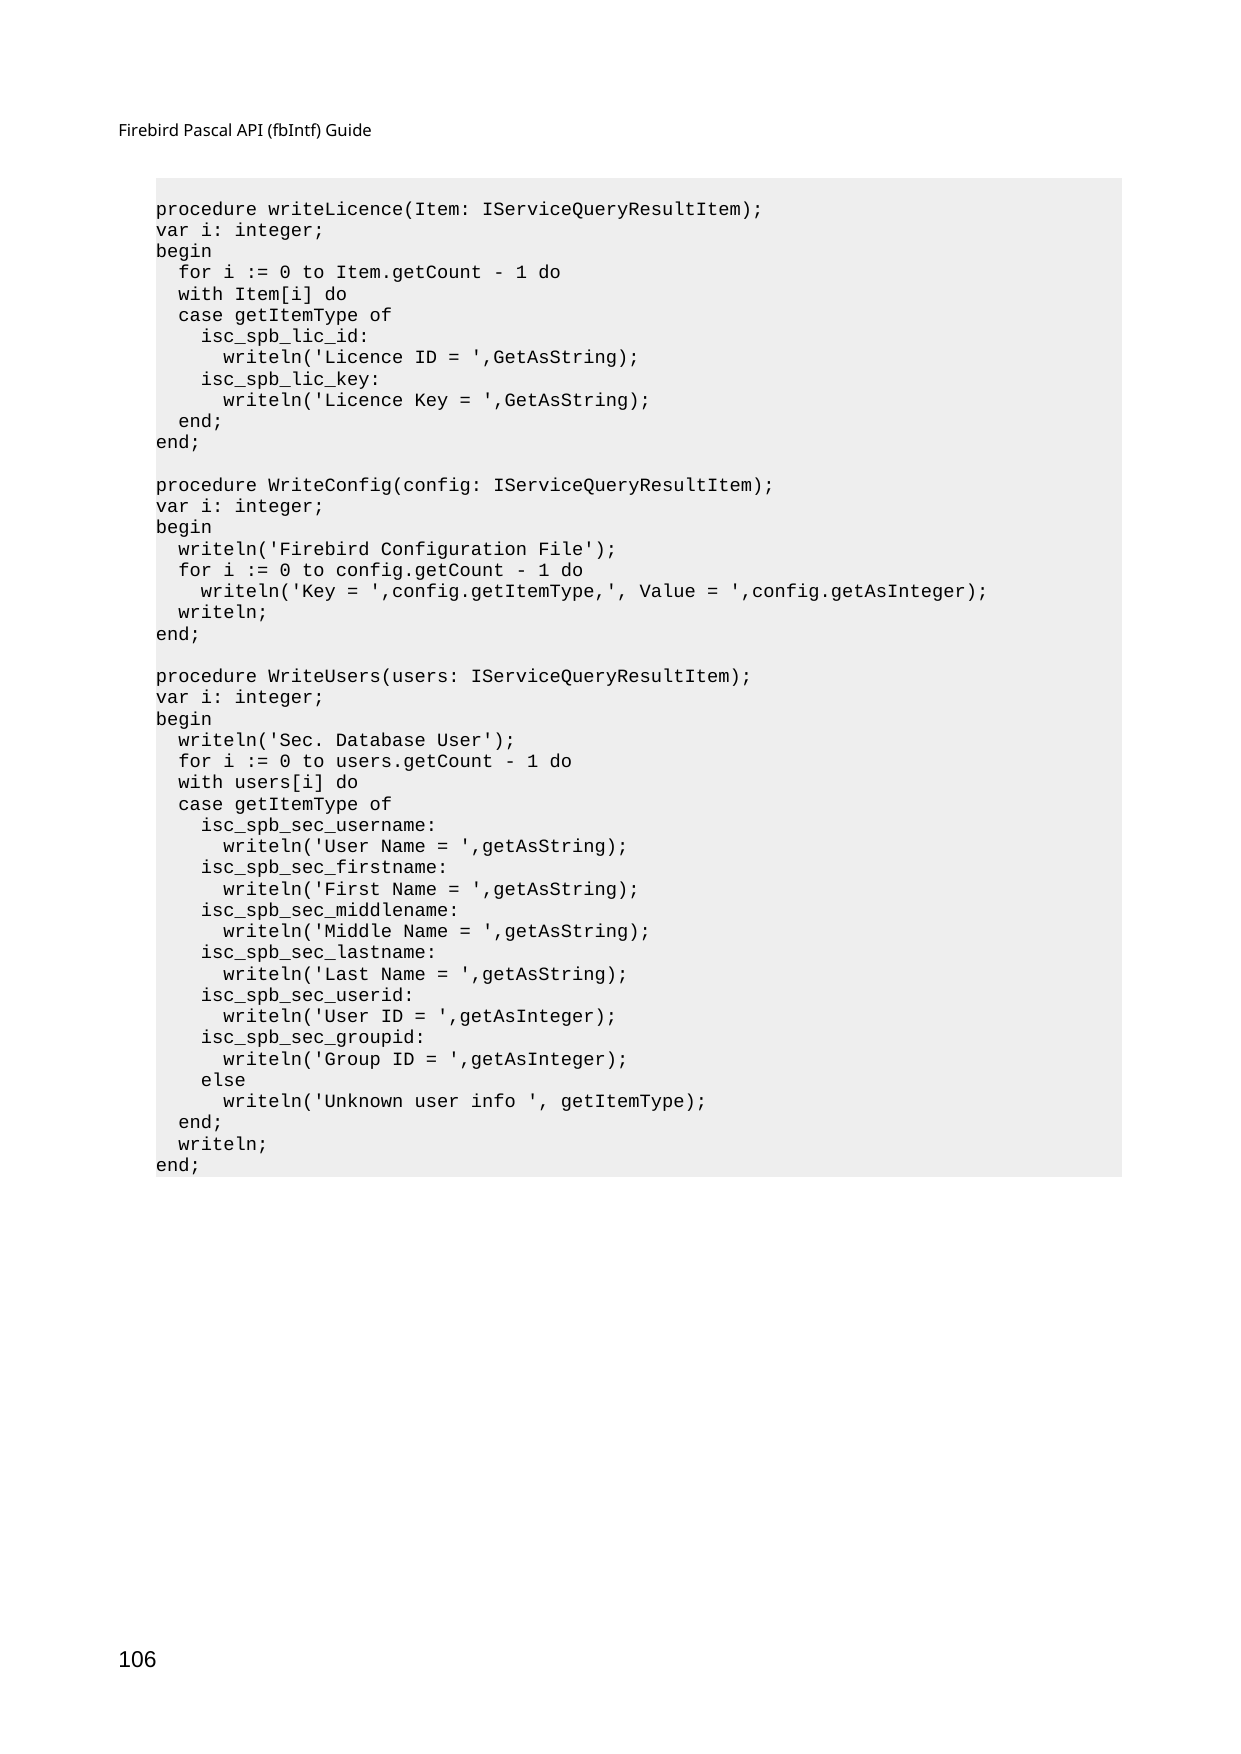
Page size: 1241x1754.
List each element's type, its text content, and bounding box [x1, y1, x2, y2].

text writeln; [156, 603, 1122, 624]
text writeln('First Name = ',getAsString); [156, 879, 1122, 901]
text procedure WriteUsers(users: IServiceQueryResultItem); [156, 667, 1122, 688]
text isc_spb_sec_username: [156, 816, 1122, 837]
text with users[i] do [156, 773, 1122, 794]
text for i := 0 to Item.getCount - 1 do [156, 263, 1122, 284]
text writeln('Middle Name = ',getAsString); [156, 922, 1122, 943]
text end; [156, 1156, 1122, 1177]
text writeln('Firebird Configuration File'); [156, 539, 1122, 561]
text begin [156, 518, 1122, 539]
text isc_spb_lic_id: [156, 327, 1122, 348]
text var i: integer; [156, 221, 1122, 242]
text writeln('Last Name = ',getAsString); [156, 964, 1122, 986]
text begin [156, 709, 1122, 731]
text for i := 0 to users.getCount - 1 do [156, 752, 1122, 773]
text writeln('Key = ',config.getItemType,', Value = ',config.getAsInteger); [156, 582, 1122, 603]
text writeln('Licence Key = ',GetAsString); [156, 391, 1122, 412]
text procedure WriteConfig(config: IServiceQueryResultItem); [156, 476, 1122, 497]
text writeln; [156, 1134, 1122, 1156]
text isc_spb_sec_firstname: [156, 858, 1122, 879]
text case getItemType of [156, 794, 1122, 816]
text var i: integer; [156, 688, 1122, 709]
text end; [156, 412, 1122, 433]
text with Item[i] do [156, 284, 1122, 306]
text procedure writeLicence(Item: IServiceQueryResultItem); [156, 199, 1122, 221]
text isc_spb_sec_lastname: [156, 943, 1122, 964]
text writeln('Group ID = ',getAsInteger); [156, 1049, 1122, 1071]
text isc_spb_sec_userid: [156, 986, 1122, 1007]
text case getItemType of [156, 306, 1122, 327]
text end; [156, 1113, 1122, 1134]
text end; [156, 433, 1122, 454]
text writeln('Licence ID = ',GetAsString); [156, 348, 1122, 369]
text begin [156, 242, 1122, 263]
text for i := 0 to config.getCount - 1 do [156, 561, 1122, 582]
text isc_spb_sec_middlename: [156, 901, 1122, 922]
text else [156, 1071, 1122, 1092]
text writeln('Sec. Database User'); [156, 731, 1122, 752]
text writeln('User ID = ',getAsInteger); [156, 1007, 1122, 1028]
text writeln('Unknown user info ', getItemType); [156, 1092, 1122, 1113]
text end; [156, 624, 1122, 646]
text var i: integer; [156, 497, 1122, 518]
text isc_spb_lic_key: [156, 369, 1122, 391]
text writeln('User Name = ',getAsString); [156, 837, 1122, 858]
text isc_spb_sec_groupid: [156, 1028, 1122, 1049]
